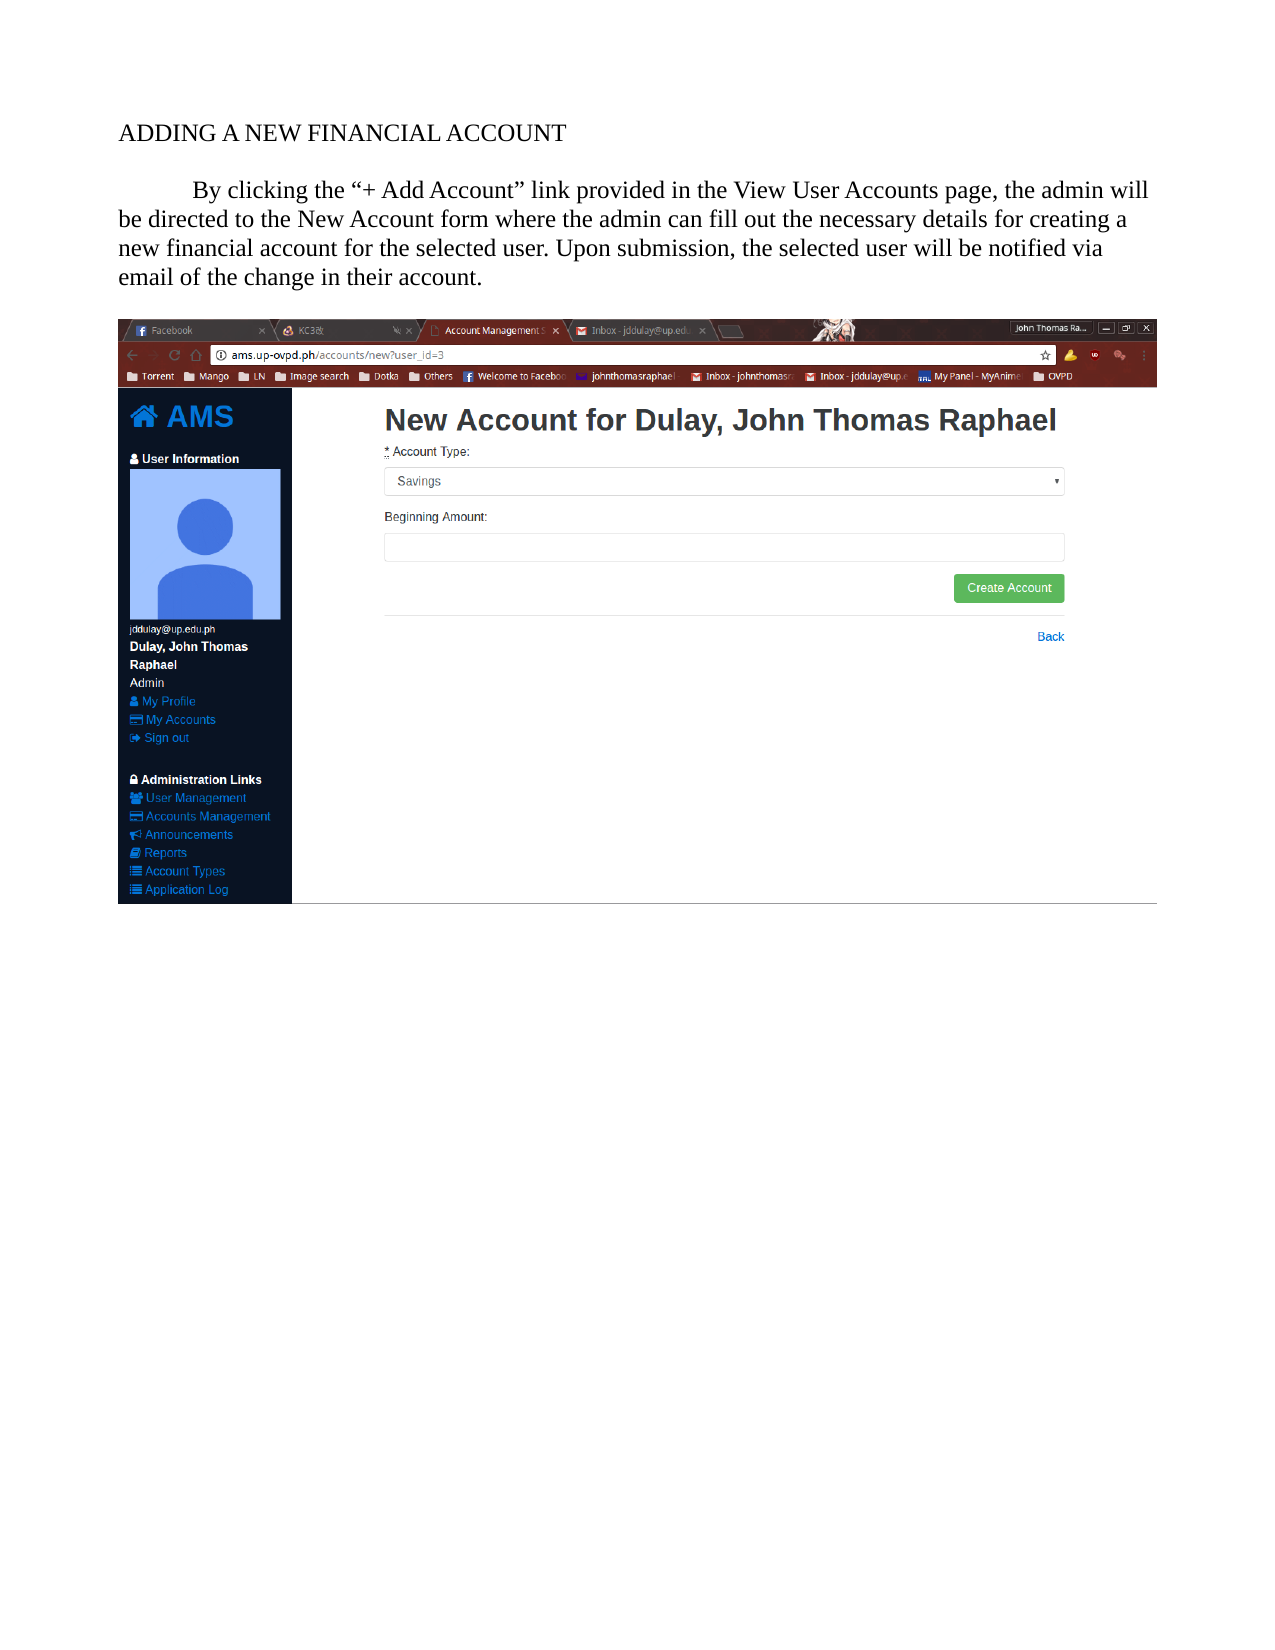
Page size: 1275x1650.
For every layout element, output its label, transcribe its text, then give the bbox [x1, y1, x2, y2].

picture [118, 319, 1157, 904]
text By clicking the “+ Add Account” link provided in the View User Accounts page, the admin will be directed to the New Account form where the admin can fill out the necessary details for creating a new financial account for the selected user. Upon submission, the selected user will be notified via email of the change in their account. [118, 176, 1157, 291]
text ADDING A NEW FINANCIAL ACCOUNT [118, 118, 1157, 147]
